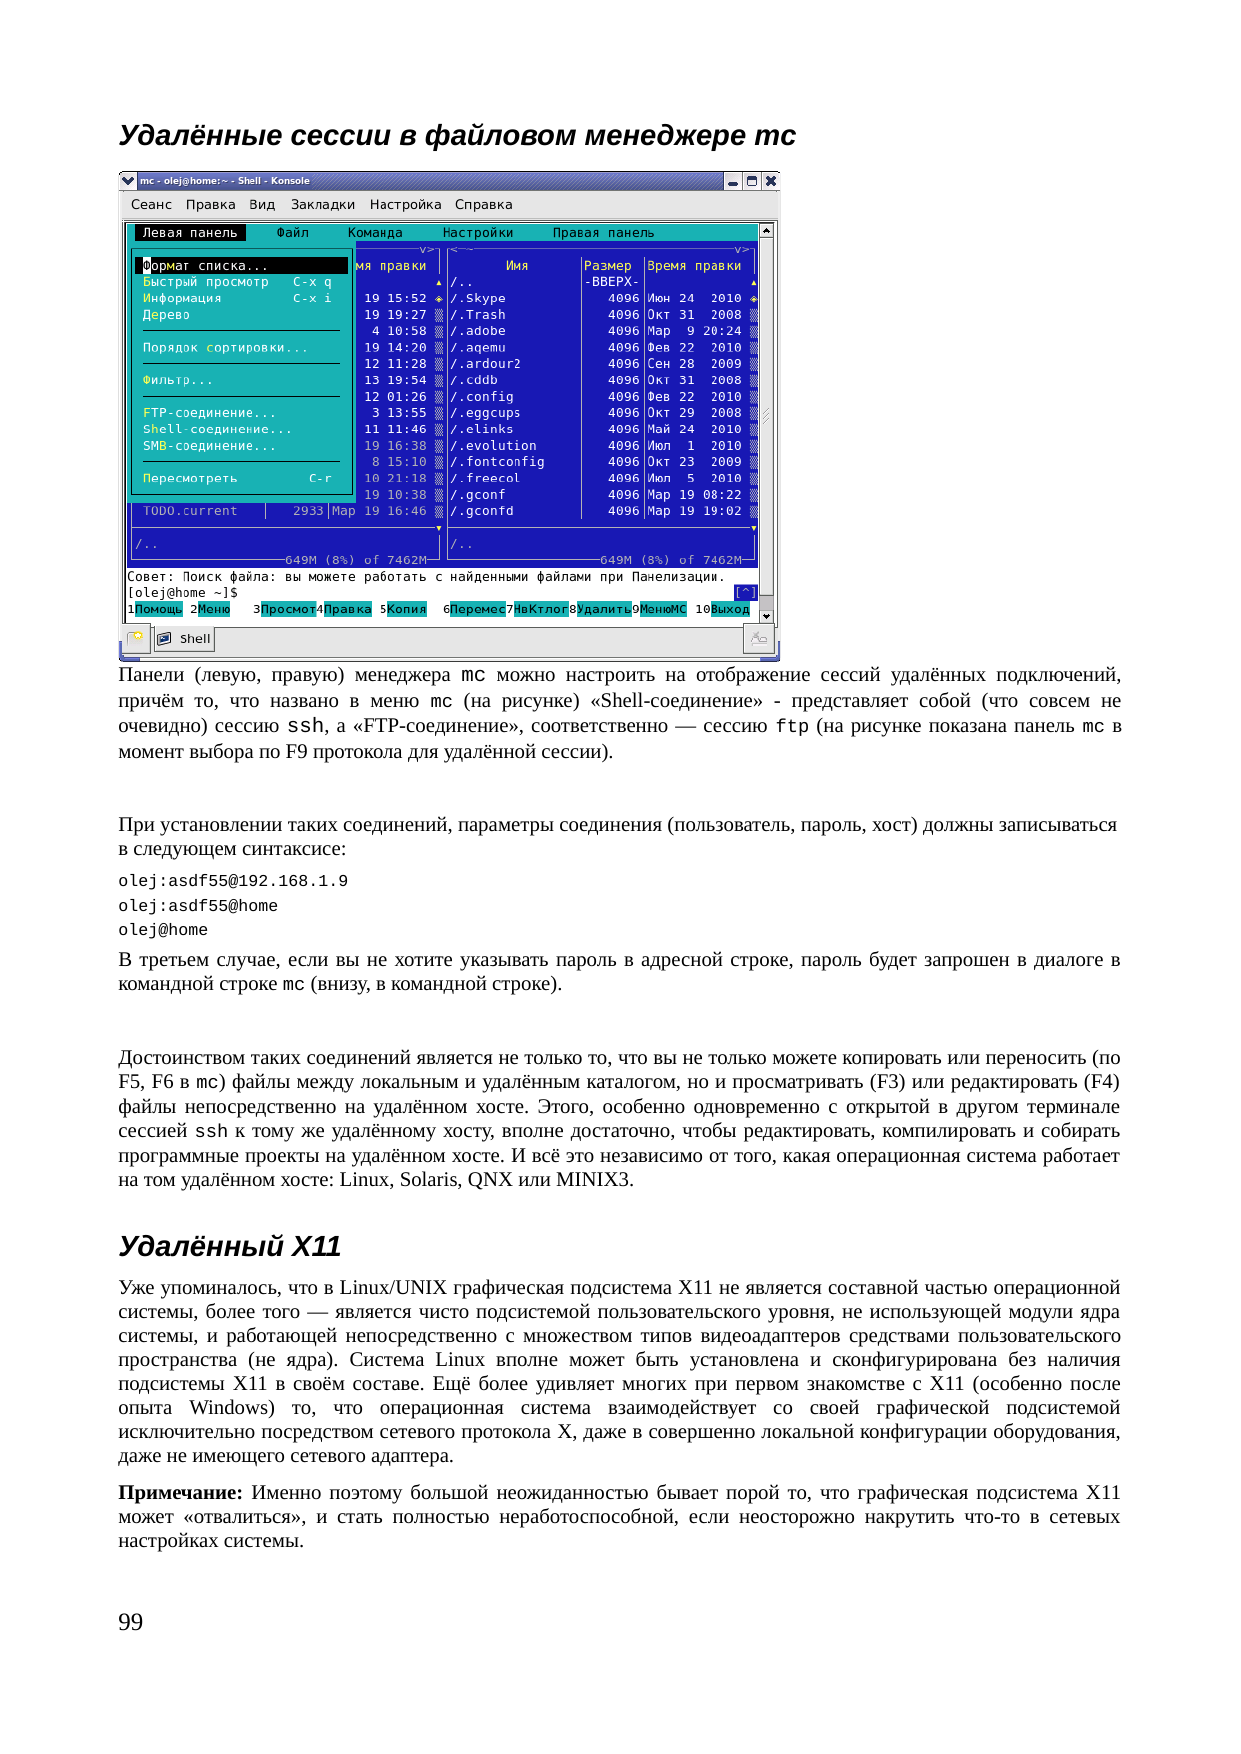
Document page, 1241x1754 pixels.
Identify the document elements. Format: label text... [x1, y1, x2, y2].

text Панели (левую, правую) менеджера mc можно настроить на отображение сессий удалённых подключений, причём то, что названо в меню mc (на рисунке) «Shell-соединение» - представляет собой (что совсем не очевидно) сессию ssh, а «FTP-соединение», соответственно — сессию ftp (на рисунке показана панель mc в момент выбора по F9 протокола для удалённой сессии). [118, 659, 1122, 763]
text Достоинством таких соединений является не только то, что вы не только можете копировать или переносить (по F5, F6 в mc) файлы между локальным и удалённым каталогом, но и просматривать (F3) или редактировать (F4) файлы непосредственно на удалённом хосте. Этого, особенно одновременно с открытой в другом терминале сессией ssh к тому же удалённому хосту, вполне достаточно, чтобы редактировать, компилировать и собирать программные проекты на удалённом хосте. И всё это независимо от того, какая операционная система работает на том удалённом хосте: Linux, Solaris, QNX или MINIX3. [118, 1045, 1122, 1191]
subtitle Удалённый X11 [118, 1229, 1122, 1262]
subtitle Удалённые сессии в файловом менеджере mc [118, 118, 1122, 152]
picture [118, 171, 780, 662]
text olej:asdf55@192.168.1.9 [118, 872, 1122, 891]
text При установлении таких соединений, параметры соединения (пользователь, пароль, хост) должны записываться в следующем синтаксисе: [118, 812, 1122, 860]
text Примечание: Именно поэтому большой неожиданностью бывает порой то, что графическая подсистема X11 может «отвалиться», и стать полностью неработоспособной, если неосторожно накрутить что-то в сетевых настройках системы. [118, 1480, 1122, 1552]
text Уже упоминалось, что в Linux/UNIX графическая подсистема X11 не является составной частью операционной системы, более того — является чисто подсистемой пользовательского уровня, не использующей модули ядра системы, и работающей непосредственно с множеством типов видеоадаптеров средствами пользовательского пространства (не ядра). Система Linux вполне может быть установлена и сконфигурирована без наличия подсистемы X11 в своём составе. Ещё более удивляет многих при первом знакомстве с X11 (особенно после опыта Windows) то, что операционная система взаимодействует со своей графической подсистемой исключительно посредством сетевого протокола X, даже в совершенно локальной конфигурации оборудования, даже не имеющего сетевого адаптера. [118, 1275, 1122, 1467]
text olej:asdf55@home [118, 897, 1122, 916]
text olej@home [118, 922, 1122, 941]
text В третьем случае, если вы не хотите указывать пароль в адресной строке, пароль будет запрошен в диалоге в командной строке mc (внизу, в командной строке). [118, 947, 1122, 996]
